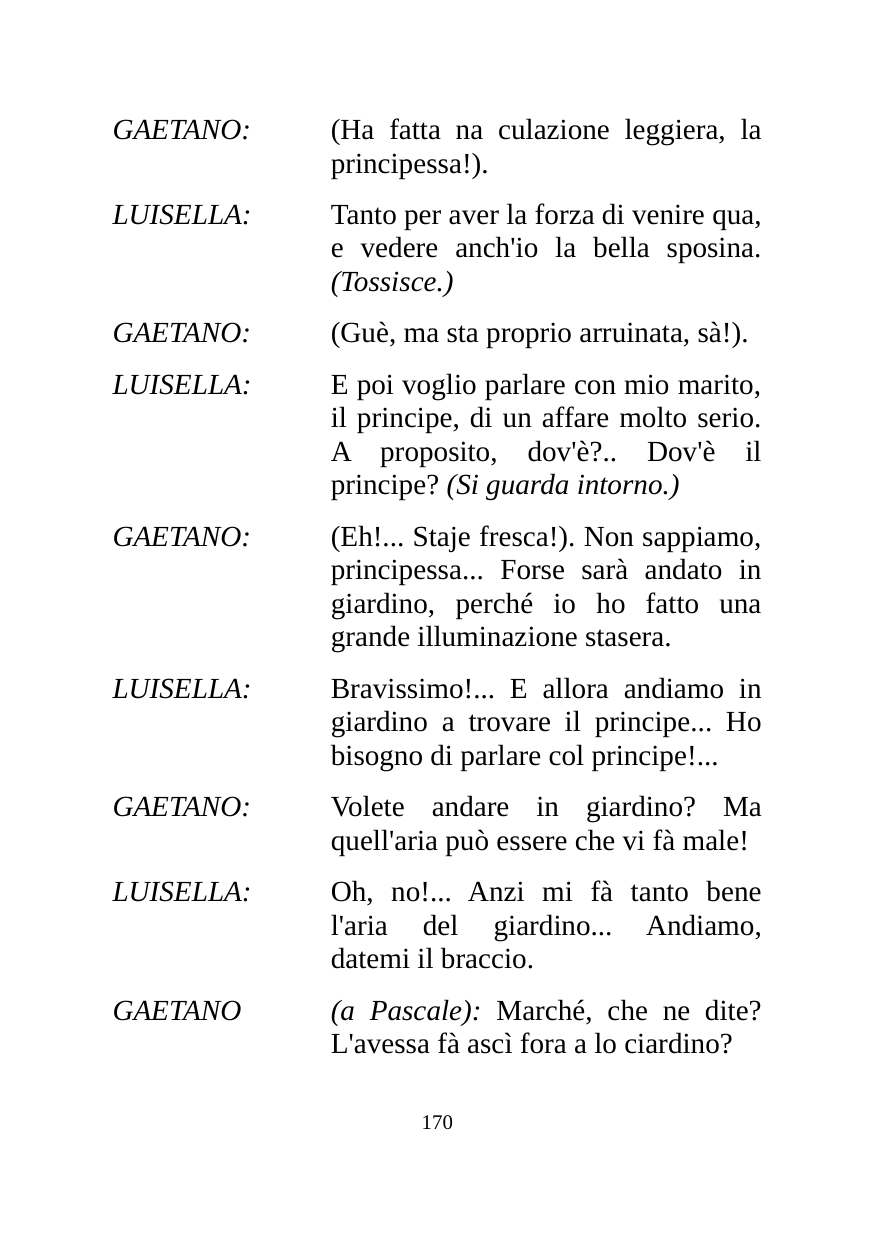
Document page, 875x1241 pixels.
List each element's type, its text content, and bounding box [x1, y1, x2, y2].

table_cell (Guè, ma sta proprio arruinata, sà!). [325, 310, 768, 361]
table_cell GAETANO: [106, 783, 325, 868]
table_cell LUISELLA: [106, 191, 325, 309]
table_cell Tanto per aver la forza di venire qua, e vedere anch'io la bella sposina. (Tossisce.) [325, 191, 768, 309]
table_cell (Eh!... Staje fresca!). Non sappiamo, principessa... Forse sarà andato in giardino, perché io ho fatto una grande illuminazione stasera. [325, 513, 768, 665]
table_cell LUISELLA: [106, 361, 325, 513]
table_cell GAETANO: [106, 310, 325, 361]
table_cell (a Pascale): Marché, che ne dite? L'avessa fà ascì fora a lo ciardino? [325, 987, 768, 1072]
table_cell (Ha fatta na culazione leggiera, la principessa!). [325, 106, 768, 191]
table_cell LUISELLA: [106, 868, 325, 987]
table_cell GAETANO: [106, 513, 325, 665]
table_cell Volete andare in giardino? Ma quell'aria può essere che vi fà male! [325, 783, 768, 868]
table_cell Oh, no!... Anzi mi fà tanto bene l'aria del giardino... Andiamo, datemi il braccio. [325, 868, 768, 987]
table_cell Bravissimo!... E allora andiamo in giardino a trovare il principe... Ho bisogno di parlare col principe!... [325, 665, 768, 783]
table_cell GAETANO [106, 987, 325, 1072]
table_cell E poi voglio parlare con mio marito, il principe, di un affare molto serio. A proposito, dov'è?.. Dov'è il principe? (Si guarda intorno.) [325, 361, 768, 513]
table_cell LUISELLA: [106, 665, 325, 783]
table_cell GAETANO: [106, 106, 325, 191]
